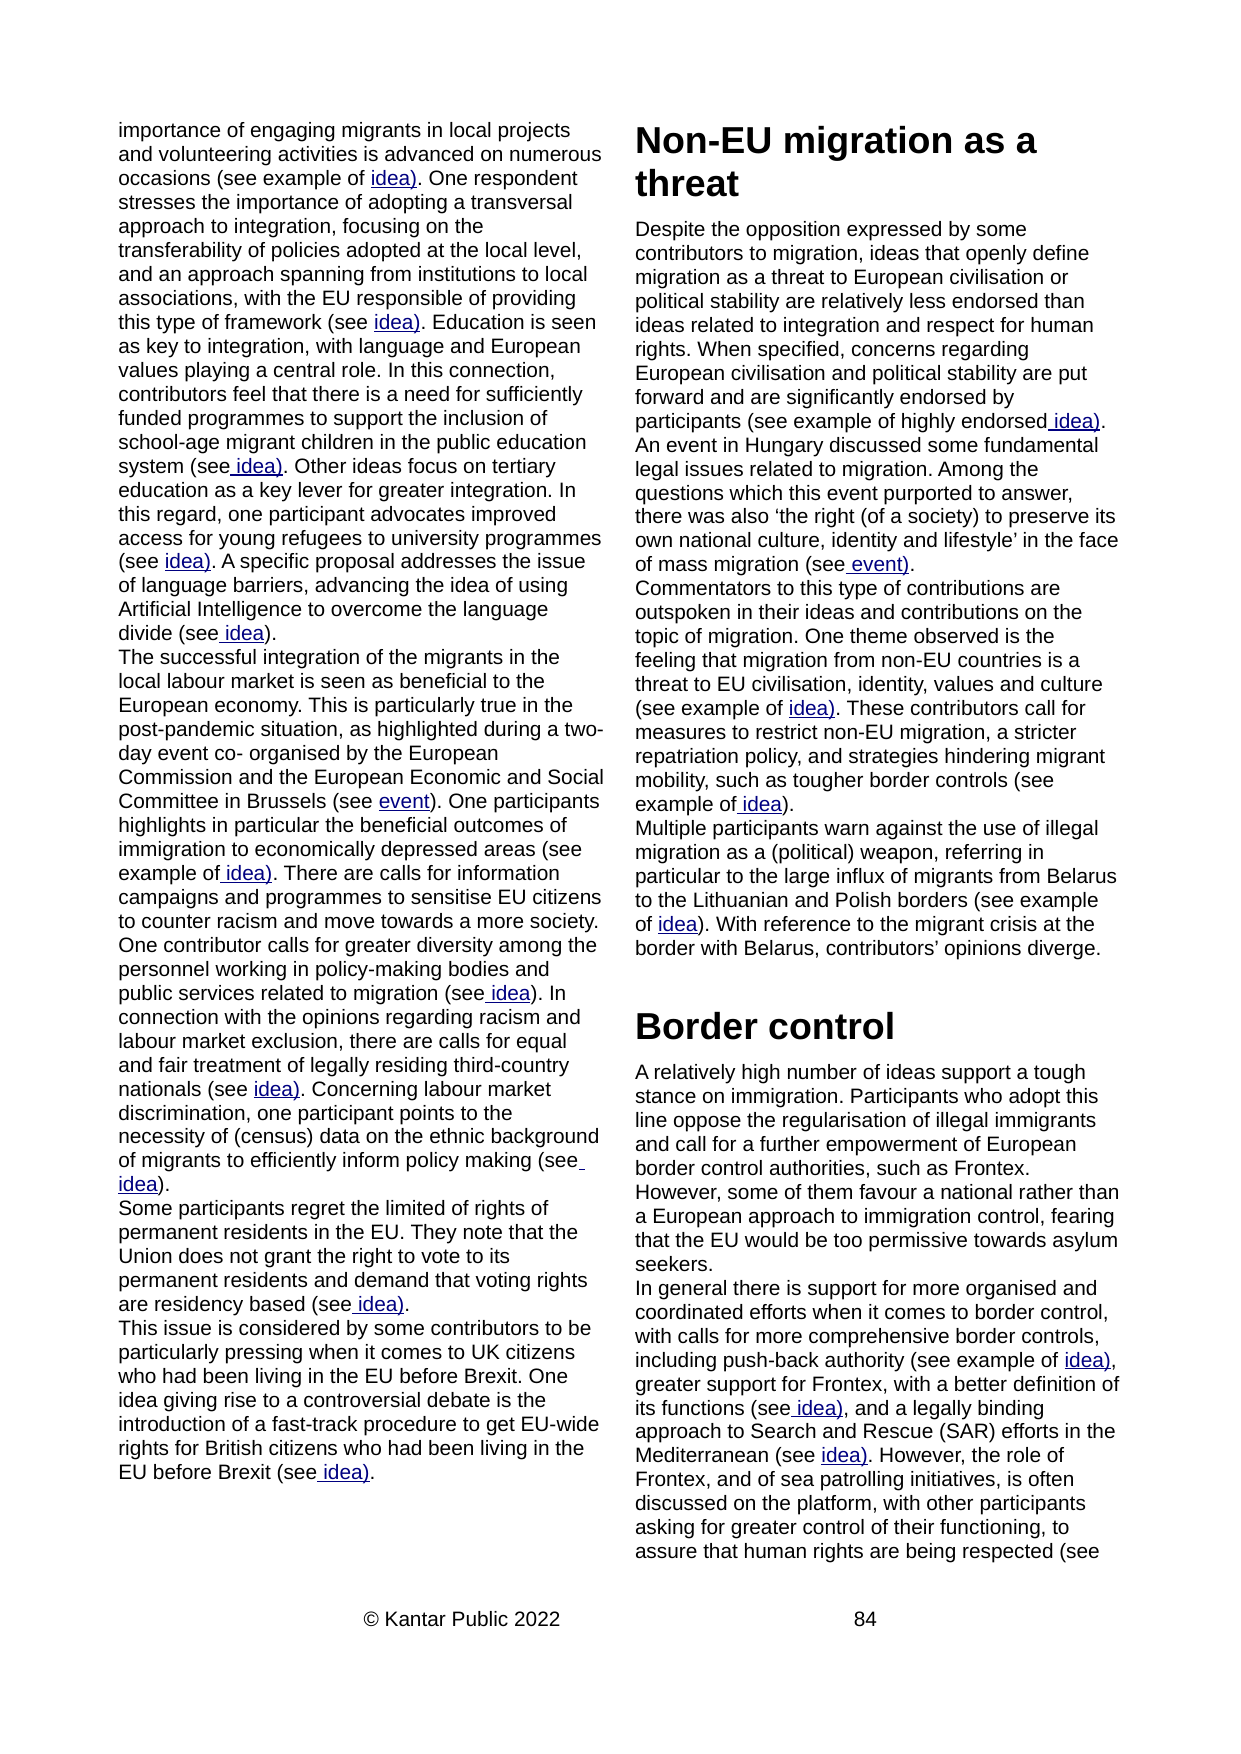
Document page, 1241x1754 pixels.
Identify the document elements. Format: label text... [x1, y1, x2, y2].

text An event in Hungary discussed some fundamental legal issues related to migration. Among the questions which this event purported to answer, there was also ‘the right (of a society) to preserve its own national culture, identity and lifestyle’ in the face of mass migration (see event). [635, 432, 1122, 576]
text Despite the opposition expressed by some contributors to migration, ideas that openly define migration as a threat to European civilisation or political stability are relatively less endorsed than ideas related to integration and respect for human rights. When specified, concerns regarding European civilisation and political stability are put forward and are significantly endorsed by participants (see example of highly endorsed idea). [635, 217, 1122, 432]
text importance of engaging migrants in local projects and volunteering activities is advanced on numerous occasions (see example of idea). One respondent stresses the importance of adopting a transversal approach to integration, focusing on the transferability of policies adopted at the local level, and an approach spanning from institutions to local associations, with the EU responsible of providing this type of framework (see idea). Education is seen as key to integration, with language and European values playing a central role. In this connection, contributors feel that there is a need for sufficiently funded programmes to support the inclusion of school-age migrant children in the public education system (see idea). Other ideas focus on tertiary education as a key lever for greater integration. In this regard, one participant advocates improved access for young refugees to university programmes (see idea). A specific proposal addresses the issue of language barriers, advancing the idea of using Artificial Intelligence to overcome the language divide (see idea). [118, 118, 605, 645]
text Multiple participants warn against the use of illegal migration as a (political) weapon, referring in particular to the large influx of migrants from Belarus to the Lithuanian and Polish borders (see example of idea). With reference to the migrant crisis at the border with Belarus, contributors’ opinions diverge. [635, 816, 1122, 959]
text In general there is support for more organised and coordinated efforts when it comes to border control, with calls for more comprehensive border controls, including push-back authority (see example of idea), greater support for Frontex, with a better definition of its functions (see idea), and a legally binding approach to Search and Rescue (SAR) efforts in the Mediterranean (see idea). However, the role of Frontex, and of sea patrolling initiatives, is often discussed on the platform, with other participants asking for greater control of their functioning, to assure that human rights are being respected (see [635, 1276, 1122, 1563]
subtitle Border control [635, 1004, 1122, 1047]
text The successful integration of the migrants in the local labour market is seen as beneficial to the European economy. This is particularly true in the post-pandemic situation, as highlighted during a two-day event co- organised by the European Commission and the European Economic and Social Committee in Brussels (see event). One participants highlights in particular the beneficial outcomes of immigration to economically depressed areas (see example of idea). There are calls for information campaigns and programmes to sensitise EU citizens to counter racism and move towards a more society. One contributor calls for greater diversity among the personnel working in policy-making bodies and public services related to migration (see idea). In connection with the opinions regarding racism and labour market exclusion, there are calls for equal and fair treatment of legally residing third-country nationals (see idea). Concerning labour market discrimination, one participant points to the necessity of (census) data on the ethnic background of migrants to efficiently inform policy making (see idea). [118, 645, 605, 1196]
text Commentators to this type of contributions are outspoken in their ideas and contributions on the topic of migration. One theme observed is the feeling that migration from non-EU countries is a threat to EU civilisation, identity, values and culture (see example of idea). These contributors call for measures to restrict non-EU migration, a stricter repatriation policy, and strategies hindering migrant mobility, such as tougher border controls (see example of idea). [635, 576, 1122, 816]
text Some participants regret the limited of rights of permanent residents in the EU. They note that the Union does not grant the right to vote to its permanent residents and demand that voting rights are residency based (see idea). [118, 1196, 605, 1316]
subtitle Non-EU migration as a threat [635, 118, 1122, 204]
text A relatively high number of ideas support a tough stance on immigration. Participants who adopt this line oppose the regularisation of illegal immigrants and call for a further empowerment of European border control authorities, such as Frontex. However, some of them favour a national rather than a European approach to immigration control, fearing that the EU would be too permissive towards asylum seekers. [635, 1060, 1122, 1276]
text This issue is considered by some contributors to be particularly pressing when it comes to UK citizens who had been living in the EU before Brexit. One idea giving rise to a controversial debate is the introduction of a fast-track procedure to get EU-wide rights for British citizens who had been living in the EU before Brexit (see idea). [118, 1316, 605, 1484]
